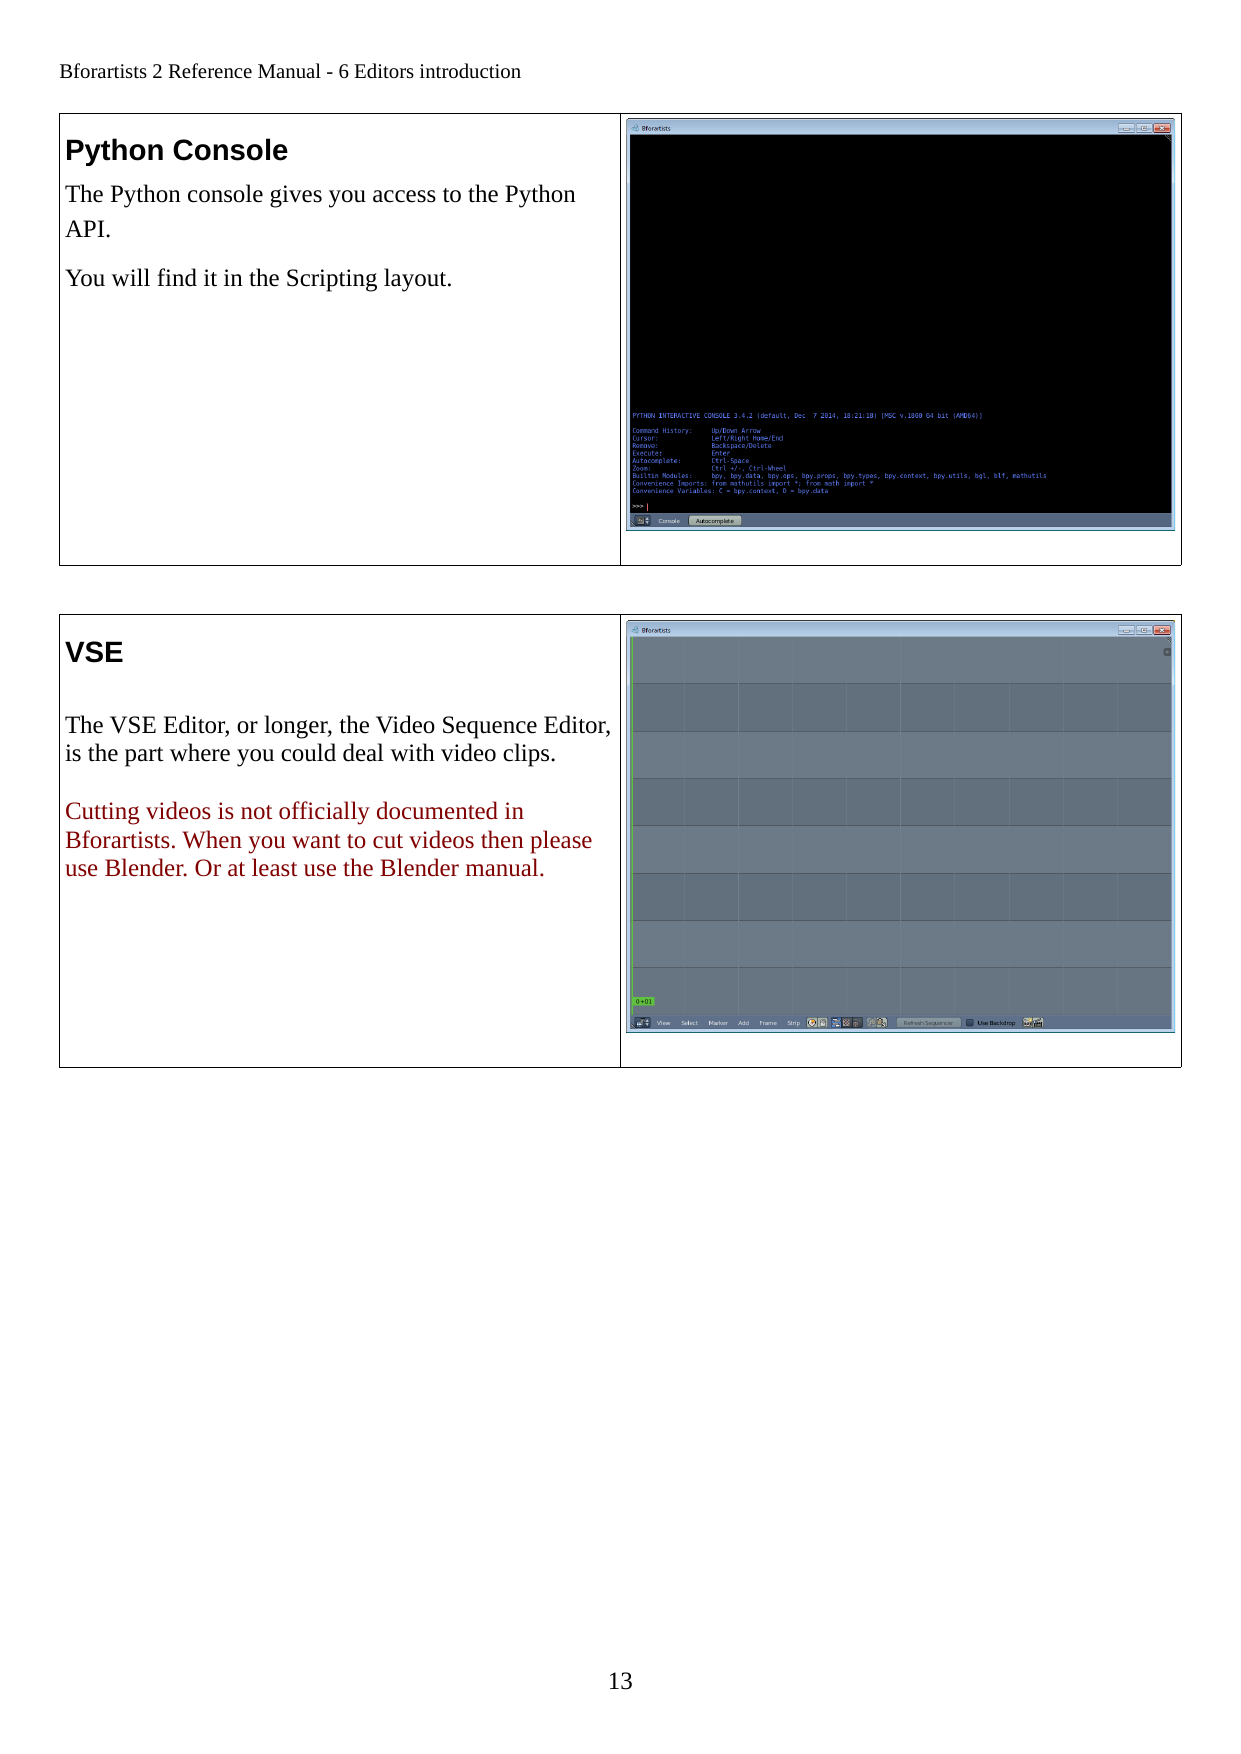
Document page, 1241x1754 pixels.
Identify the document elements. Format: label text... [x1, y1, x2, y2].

table_cell [621, 114, 1181, 565]
table_header VSE The VSE Editor, or longer, the Video Sequence Editor, is the part where you could deal with video clips. Cutting videos is not officially documented in Bforartists. When you want to cut videos then please use Blender. Or at least use the Blender manual. [60, 615, 620, 1067]
picture [625, 620, 1176, 1033]
table_header [621, 615, 1181, 1067]
table_cell Python Console The Python console gives you access to the Python API. You will find it in the Scripting layout. [60, 114, 620, 565]
picture [625, 118, 1176, 531]
